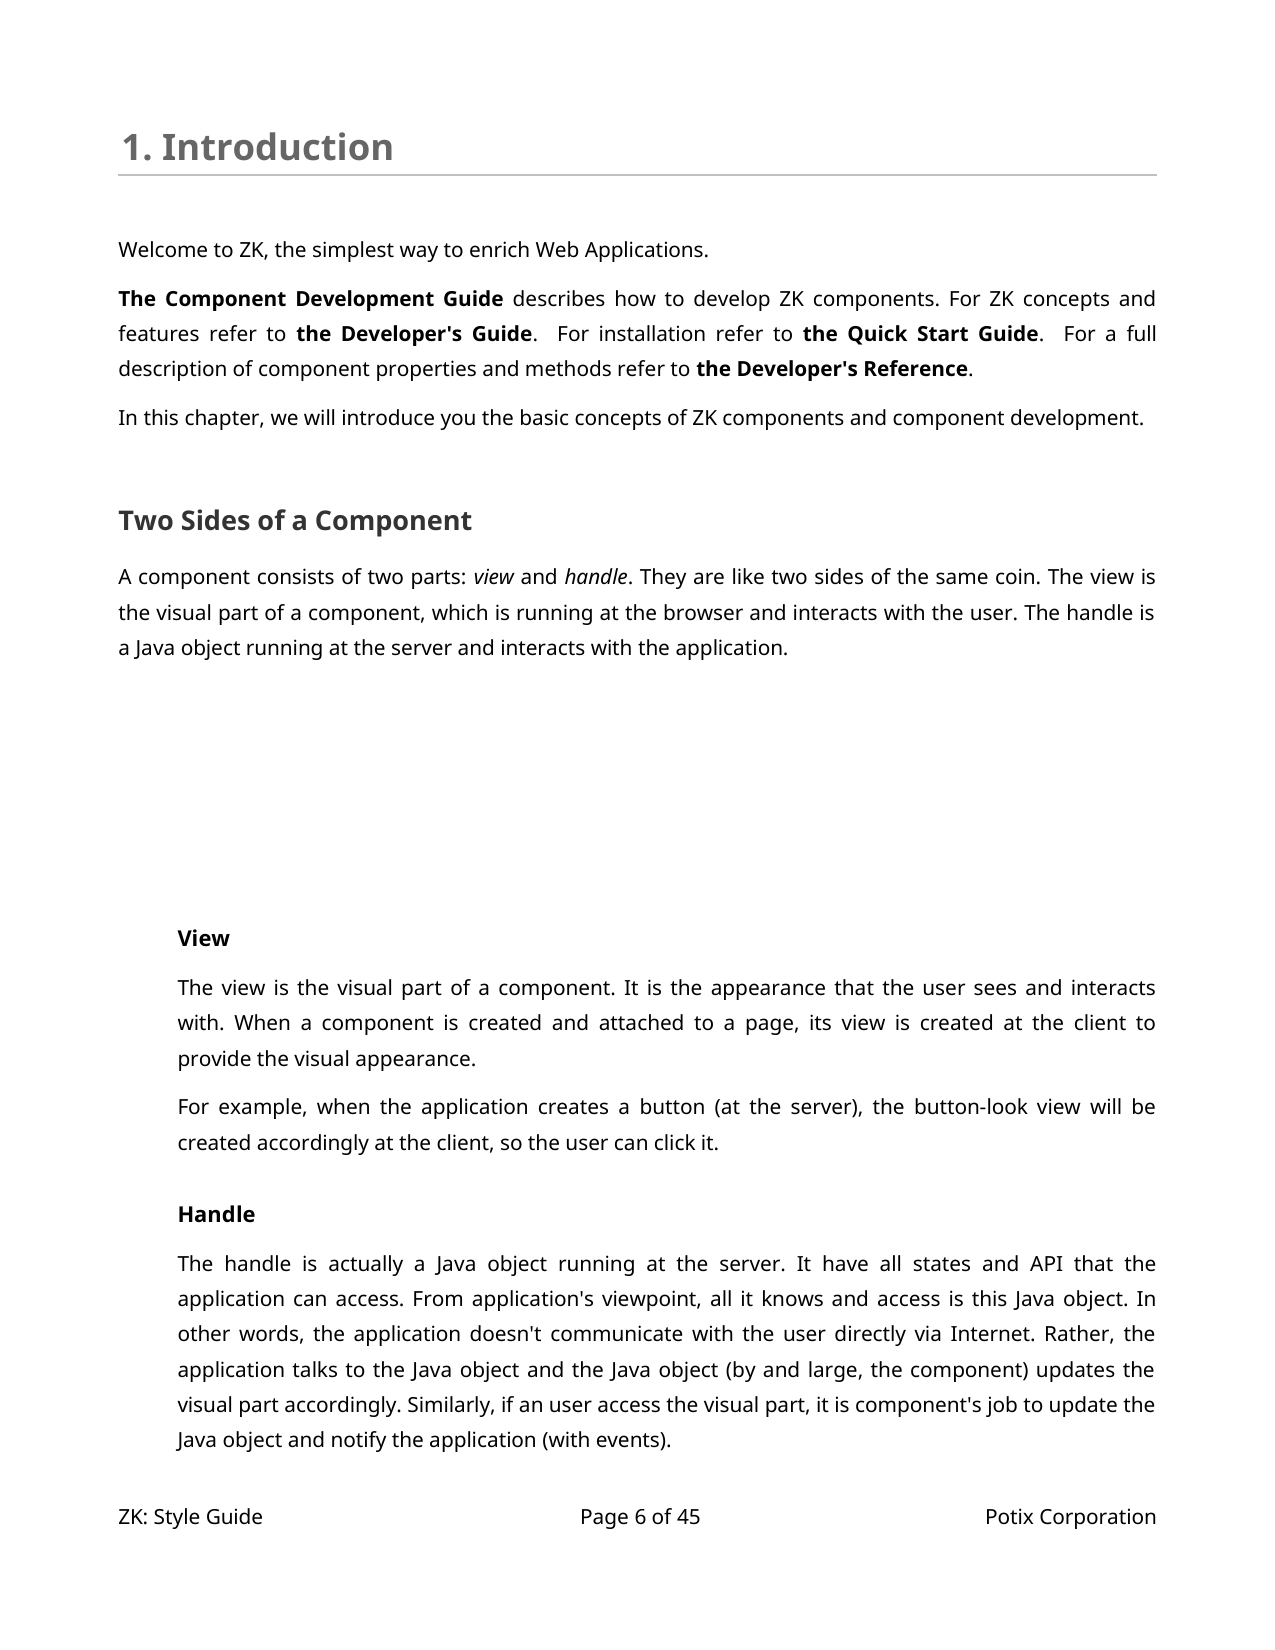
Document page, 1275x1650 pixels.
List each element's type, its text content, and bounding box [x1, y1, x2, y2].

text The view is the visual part of a component. It is the appearance that the user sees and interacts with. When a component is created and attached to a page, its view is created at the client to provide the visual appearance. [177, 973, 1157, 1072]
text For example, when the application creates a button (at the server), the button-look view will be created accordingly at the client, so the user can click it. [177, 1092, 1157, 1156]
subtitle Two Sides of a Component [118, 502, 1157, 539]
text In this chapter, we will introduce you the basic concepts of ZK components and component development. [118, 403, 1157, 431]
subtitle Handle [177, 1198, 1157, 1228]
text A component consists of two parts: view and handle. They are like two sides of the same coin. The view is the visual part of a component, which is running at the browser and interacts with the user. The handle is a Java object running at the server and interacts with the application. [118, 562, 1157, 661]
text The Component Development Guide describes how to develop ZK components. For ZK concepts and features refer to the Developer's Guide. For installation refer to the Quick Start Guide. For a full description of component properties and methods refer to the Developer's Reference. [118, 284, 1157, 382]
subtitle View [177, 752, 1157, 953]
text Welcome to ZK, the simplest way to enrich Web Applications. [118, 235, 1157, 263]
subtitle 1. Introduction [118, 118, 1157, 174]
text The handle is actually a Java object running at the server. It have all states and API that the application can access. From application's viewpoint, all it knows and access is this Java object. In other words, the application doesn't communicate with the user directly via Internet. Rather, the application talks to the Java object and the Java object (by and large, the component) updates the visual part accordingly. Similarly, if an user access the visual part, it is component's job to update the Java object and notify the application (with events). [177, 1249, 1157, 1453]
